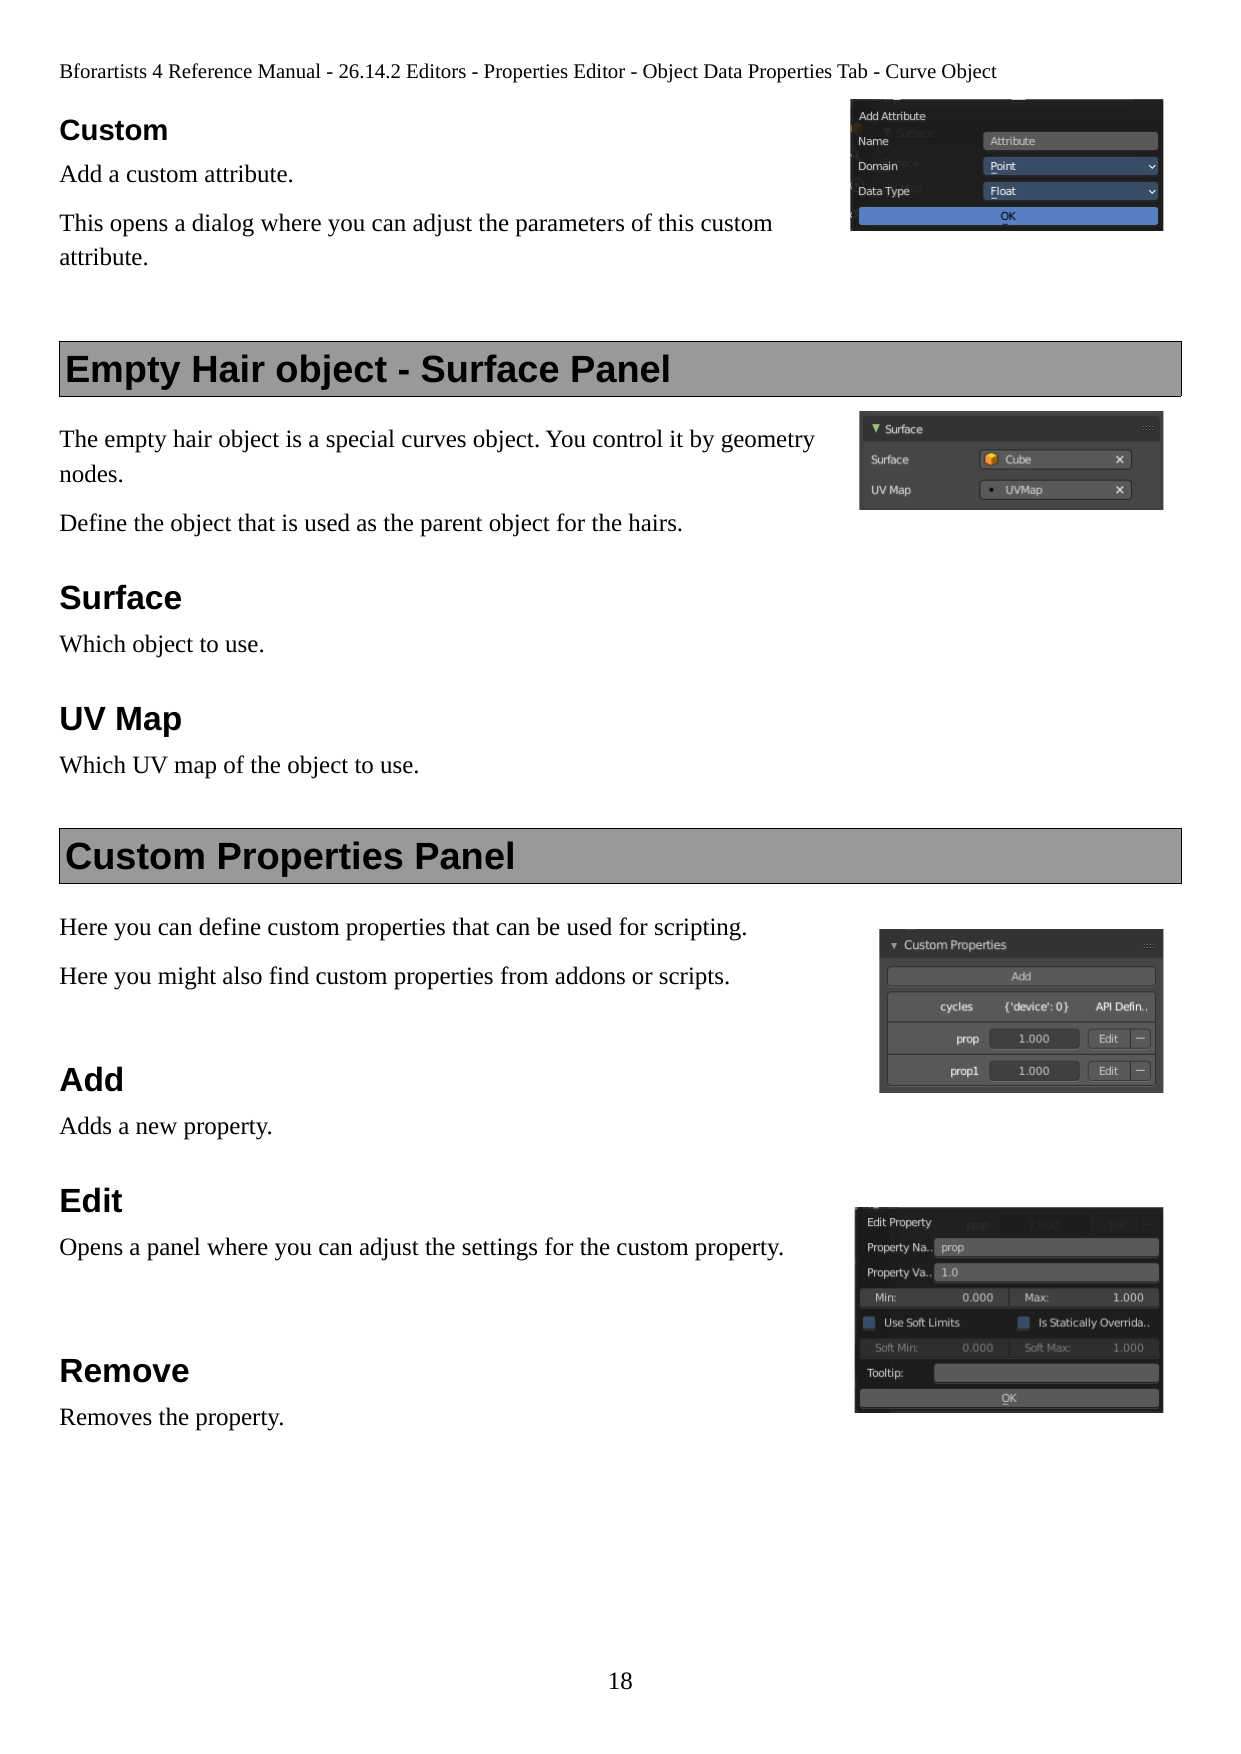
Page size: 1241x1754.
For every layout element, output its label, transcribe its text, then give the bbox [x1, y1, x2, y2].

text Removes the property. [59, 1402, 1181, 1431]
picture [859, 411, 1164, 510]
text Here you can define custom properties that can be used for scripting. [59, 912, 1181, 941]
text Adds a new property. [59, 1111, 1181, 1140]
subtitle Surface [59, 578, 1181, 617]
text Define the object that is used as the parent object for the hairs. [59, 508, 1181, 537]
subtitle Add [59, 1060, 1181, 1098]
text Opens a panel where you can adjust the settings for the custom property. [59, 1232, 854, 1261]
picture [879, 929, 1164, 1093]
picture [850, 99, 1164, 231]
table_header Custom Properties Panel [60, 829, 1181, 883]
text This opens a dialog where you can adjust the parameters of this custom attribute. [59, 208, 1181, 271]
subtitle [1164, 113, 1181, 146]
text The empty hair object is a special curves object. You control it by geometry nodes. [59, 424, 859, 488]
subtitle Remove [59, 1351, 854, 1389]
subtitle Custom [59, 113, 850, 146]
subtitle UV Map [59, 699, 1181, 738]
text Which object to use. [59, 629, 1181, 658]
table_header Empty Hair object - Surface Panel [60, 342, 1181, 396]
text Add a custom attribute. [59, 159, 850, 188]
text [1164, 159, 1181, 188]
text Here you might also find custom properties from addons or scripts. [59, 961, 879, 990]
subtitle [1164, 1351, 1181, 1389]
subtitle Edit [59, 1181, 1181, 1219]
picture [854, 1207, 1164, 1413]
text Which UV map of the object to use. [59, 750, 1181, 779]
